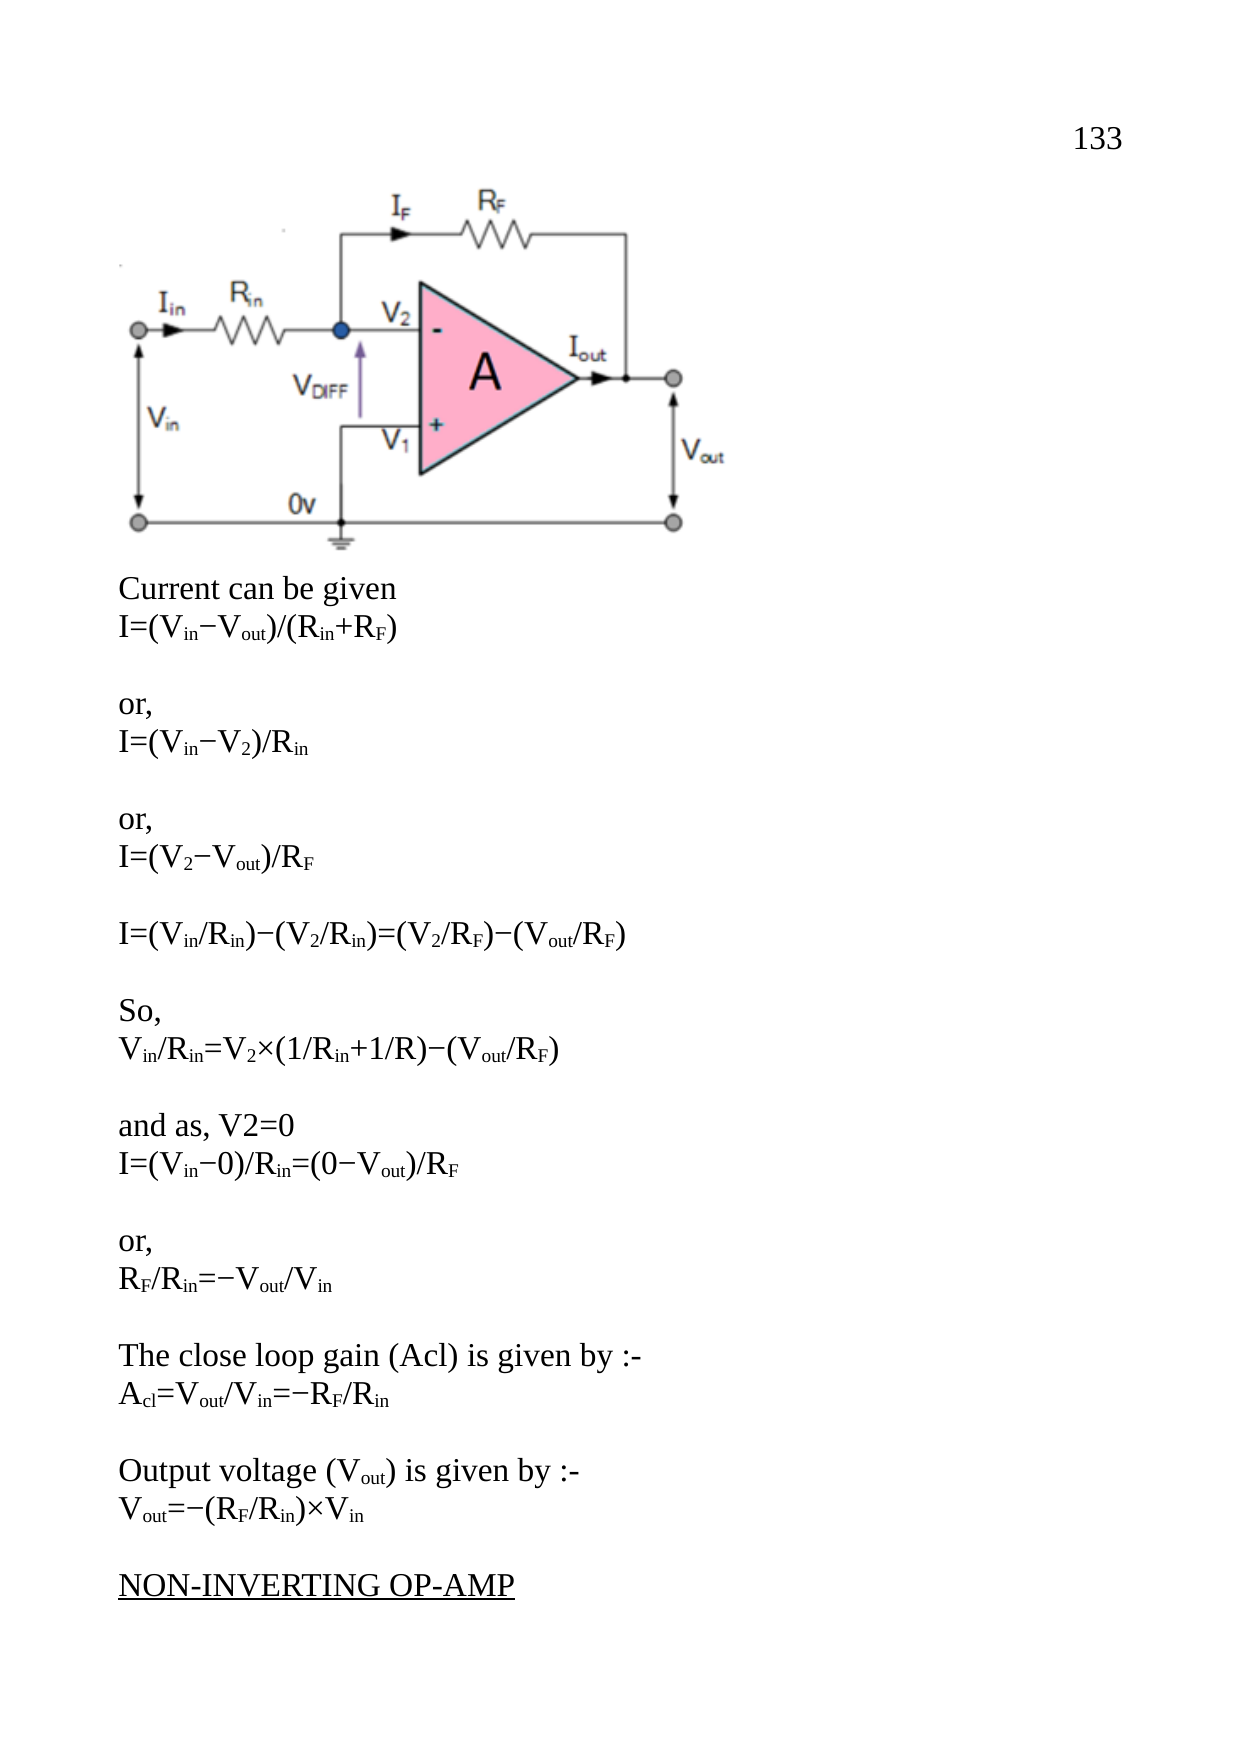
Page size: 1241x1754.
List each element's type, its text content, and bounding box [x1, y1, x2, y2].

text Current can be given [118, 568, 1122, 607]
text So, [118, 990, 1122, 1028]
text or, [118, 1220, 1122, 1258]
text I=(Vin−V2)/Rin [118, 722, 1122, 760]
text NON-INVERTING OP-AMP [118, 1565, 1122, 1603]
text or, [118, 683, 1122, 722]
text or, [118, 798, 1122, 837]
text I=(Vin−0)/Rin=(0−Vout)/RF [118, 1143, 1122, 1182]
text I=(Vin/Rin)−(V2/Rin)=(V2/RF)−(Vout/RF) [118, 913, 1122, 952]
text RF/Rin=−Vout/Vin [118, 1258, 1122, 1297]
text Output voltage (Vout) is given by :- [118, 1450, 1122, 1488]
text Vout=−(RF/Rin)×Vin [118, 1488, 1122, 1527]
text and as, V2=0 [118, 1105, 1122, 1143]
text Vin/Rin=V2×(1/Rin+1/R)−(Vout/RF) [118, 1028, 1122, 1067]
picture [118, 186, 737, 569]
text Acl=Vout/Vin=−RF/Rin [118, 1373, 1122, 1412]
text I=(Vin−Vout)/(Rin+RF) [118, 607, 1122, 645]
text I=(V2−Vout)/RF [118, 837, 1122, 875]
text The close loop gain (Acl) is given by :- [118, 1335, 1122, 1373]
